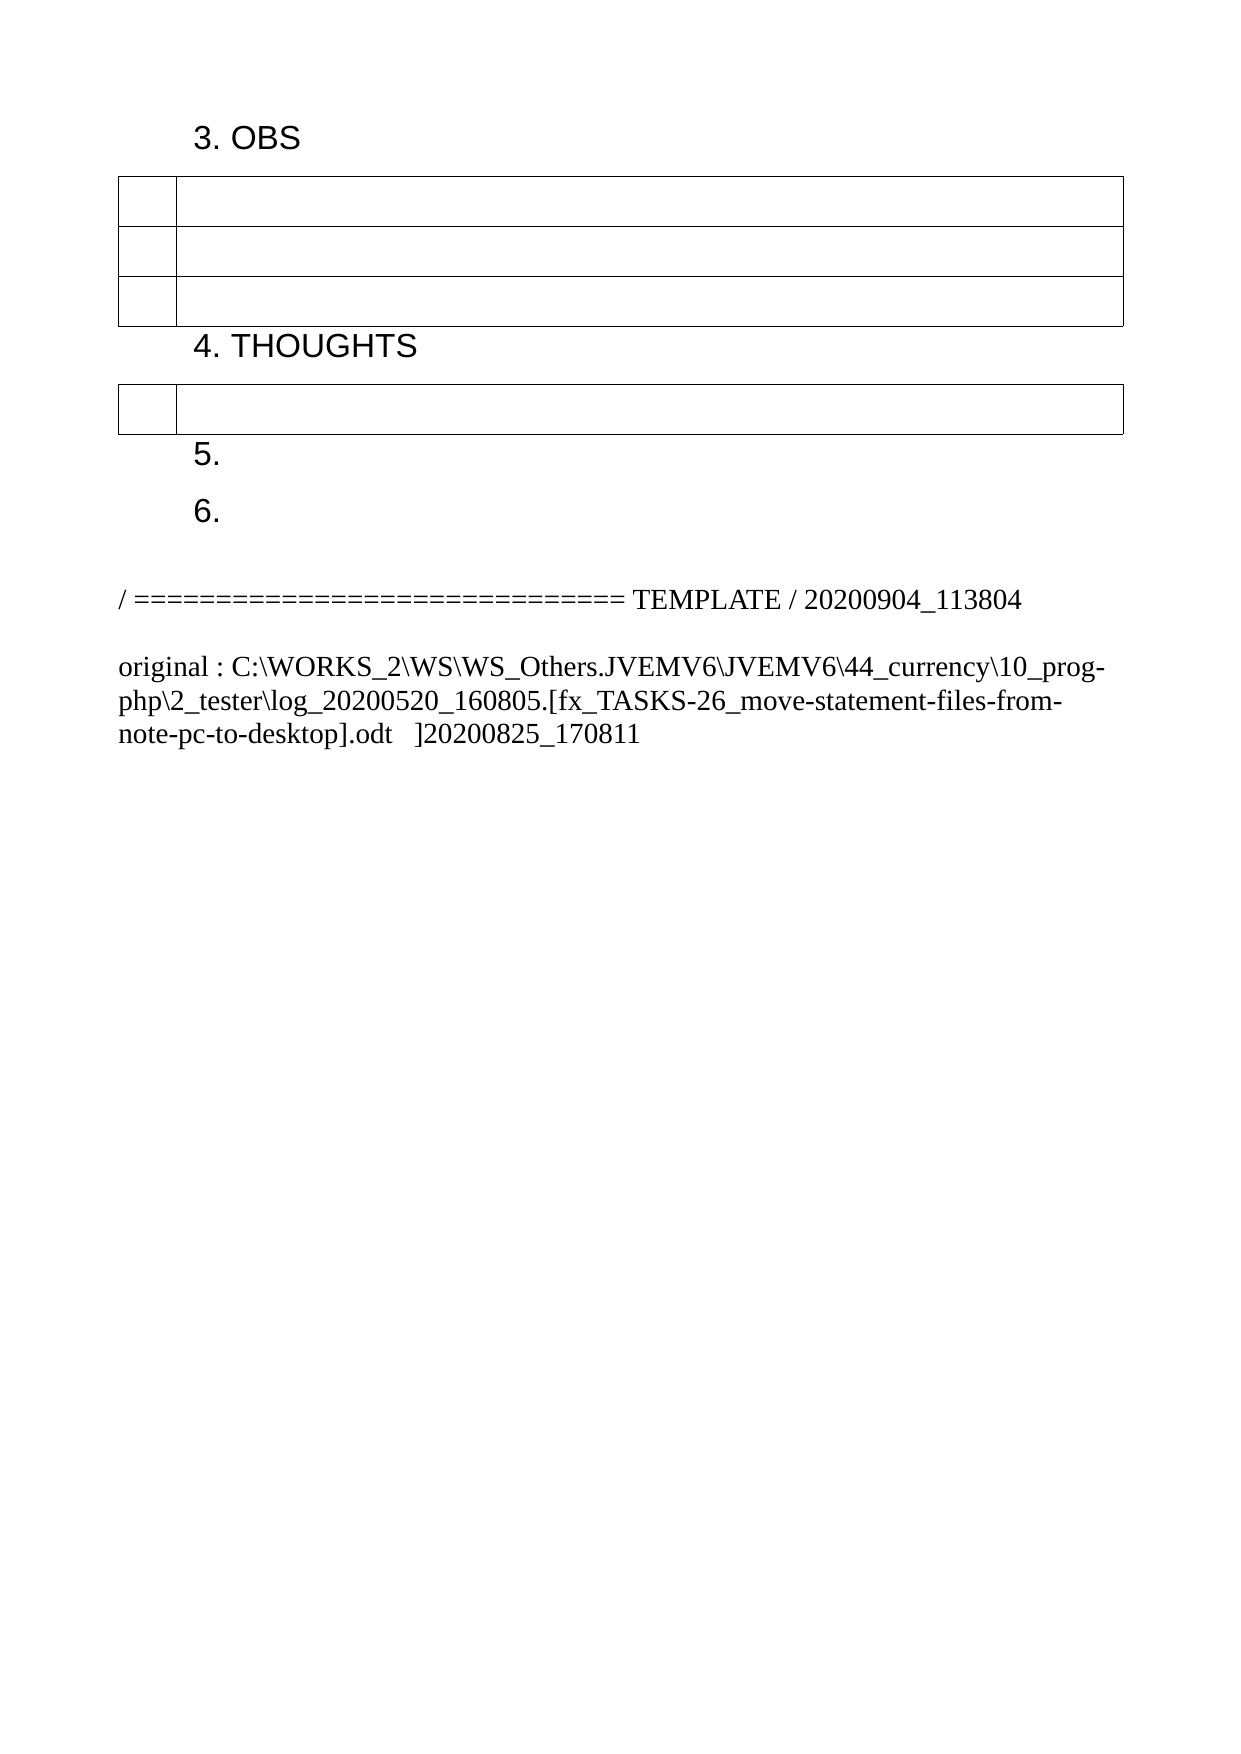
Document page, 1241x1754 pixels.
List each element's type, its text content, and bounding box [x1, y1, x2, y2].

table_cell [177, 227, 1123, 276]
table_header [119, 177, 176, 226]
list THOUGHTS [193, 327, 1122, 364]
table_header [119, 385, 176, 433]
table_header [177, 177, 1123, 226]
text / ============================== TEMPLATE / 20200904_113804 [118, 582, 1122, 616]
table_cell [119, 277, 176, 326]
table_cell [177, 277, 1123, 326]
table_cell [119, 227, 176, 276]
table_header [177, 385, 1123, 433]
list OBS [193, 118, 1122, 157]
text original : C:\WORKS_2\WS\WS_Others.JVEMV6\JVEMV6\44_currency\10_prog-php\2_tester\log_20200520_160805.[fx_TASKS-26_move-statement-files-from-note-pc-to-desktop].odt ]20200825_170811 [118, 649, 1122, 750]
